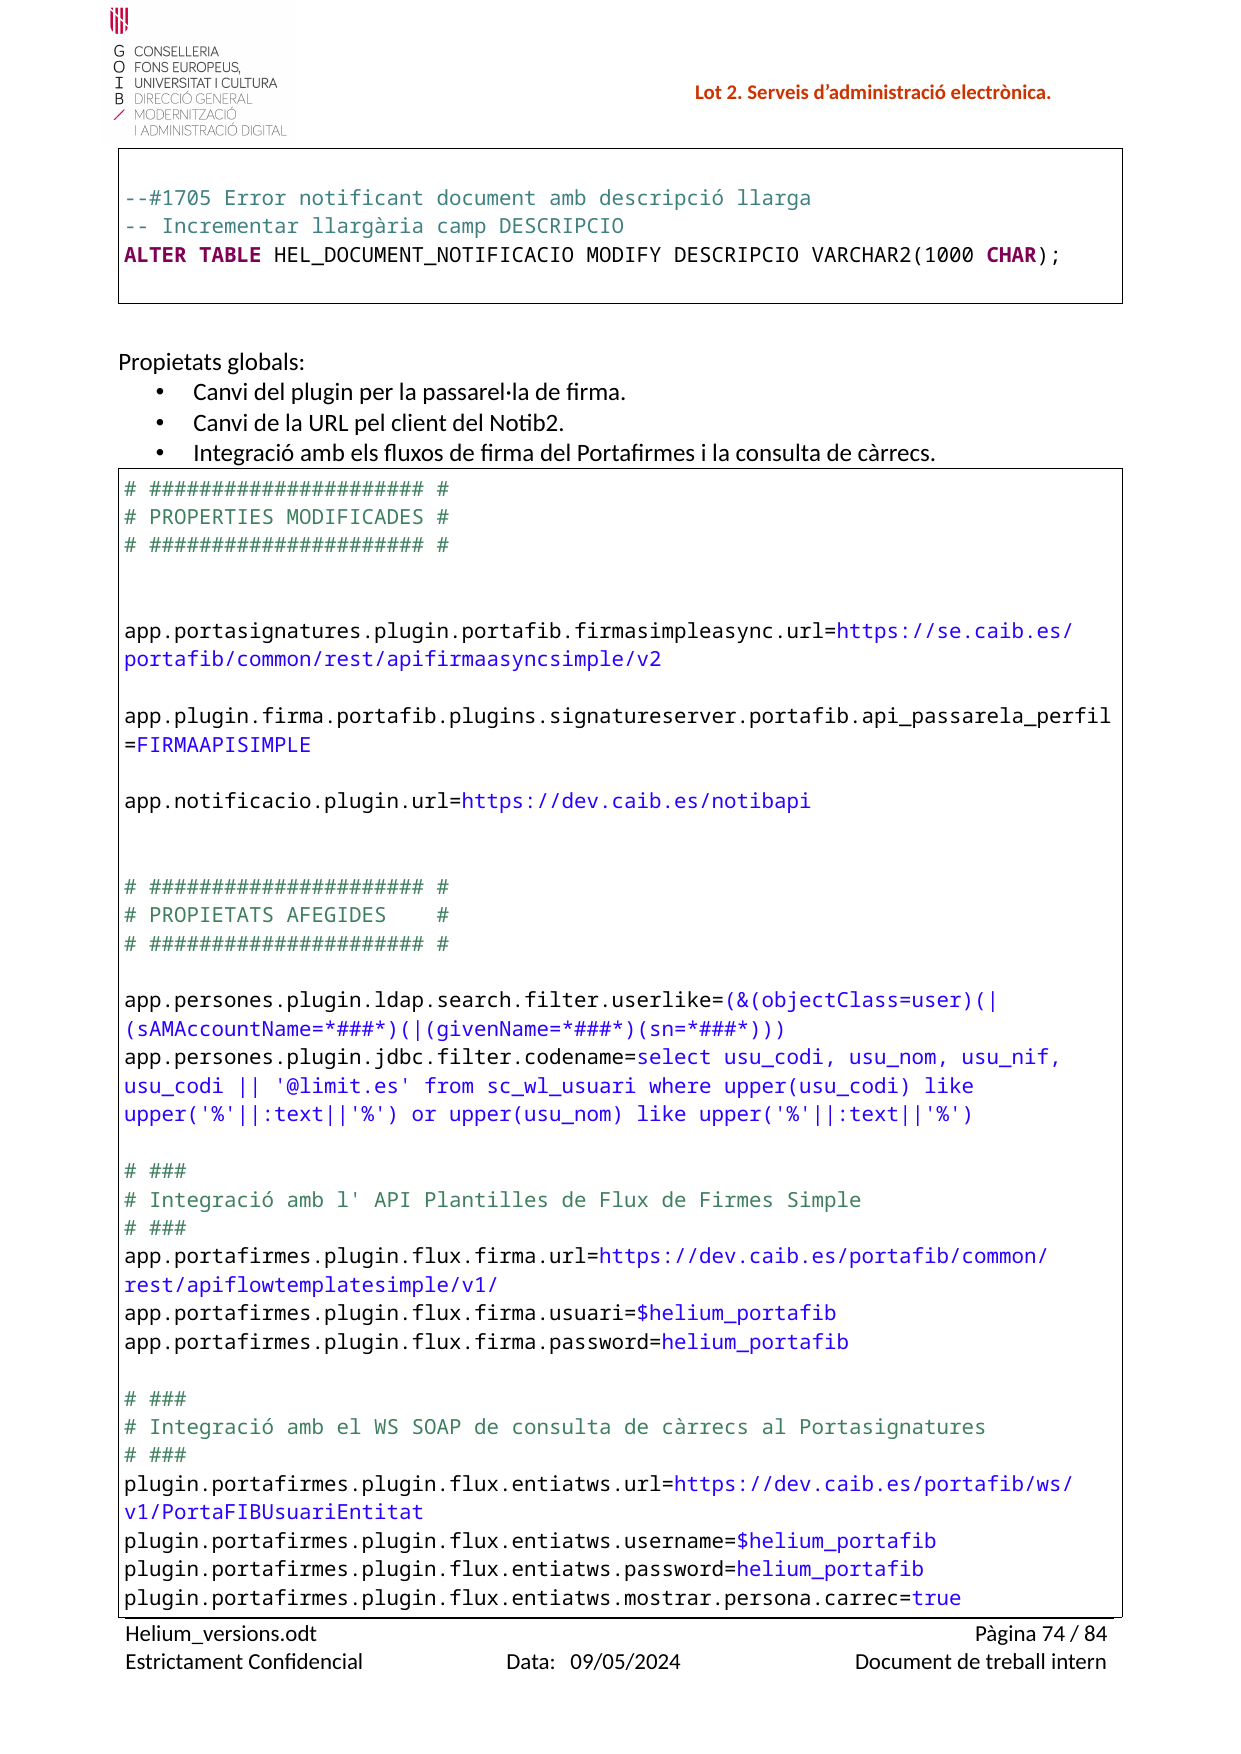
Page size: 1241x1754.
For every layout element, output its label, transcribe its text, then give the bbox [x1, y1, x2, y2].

list Canvi de la URL pel client del Notib2. [156, 407, 1122, 437]
table_header --#1705 Error notificant document amb descripció llarga -- Incrementar llargària camp DESCRIPCIO ALTER TABLE HEL_DOCUMENT_NOTIFICACIO MODIFY DESCRIPCIO VARCHAR2(1000 CHAR); [119, 149, 1122, 302]
table_header # ###################### # # PROPERTIES MODIFICADES # # ###################### # app.portasignatures.plugin.portafib.firmasimpleasync.url=https://se.caib.es/portafib/common/rest/apifirmaasyncsimple/v2 app.plugin.firma.portafib.plugins.signatureserver.portafib.api_passarela_perfil=FIRMAAPISIMPLE app.notificacio.plugin.url=https://dev.caib.es/notibapi # ###################### # # PROPIETATS AFEGIDES # # ###################### # app.persones.plugin.ldap.search.filter.userlike=(&(objectClass=user)(|(sAMAccountName=*###*)(|(givenName=*###*)(sn=*###*))) app.persones.plugin.jdbc.filter.codename=select usu_codi, usu_nom, usu_nif, usu_codi || '@limit.es' from sc_wl_usuari where upper(usu_codi) like upper('%'||:text||'%') or upper(usu_nom) like upper('%'||:text||'%') # ### # Integració amb l' API Plantilles de Flux de Firmes Simple # ### app.portafirmes.plugin.flux.firma.url=https://dev.caib.es/portafib/common/rest/apiflowtemplatesimple/v1/ app.portafirmes.plugin.flux.firma.usuari=$helium_portafib app.portafirmes.plugin.flux.firma.password=helium_portafib # ### # Integració amb el WS SOAP de consulta de càrrecs al Portasignatures # ### plugin.portafirmes.plugin.flux.entiatws.url=https://dev.caib.es/portafib/ws/v1/PortaFIBUsuariEntitat plugin.portafirmes.plugin.flux.entiatws.username=$helium_portafib plugin.portafirmes.plugin.flux.entiatws.password=helium_portafib plugin.portafirmes.plugin.flux.entiatws.mostrar.persona.carrec=true [119, 469, 1122, 1617]
list Canvi del plugin per la passarel·la de firma. [156, 376, 1122, 407]
text Propietats globals: [118, 346, 1122, 376]
picture [100, 0, 297, 144]
list Integració amb els fluxos de firma del Portafirmes i la consulta de càrrecs. [156, 437, 1122, 468]
